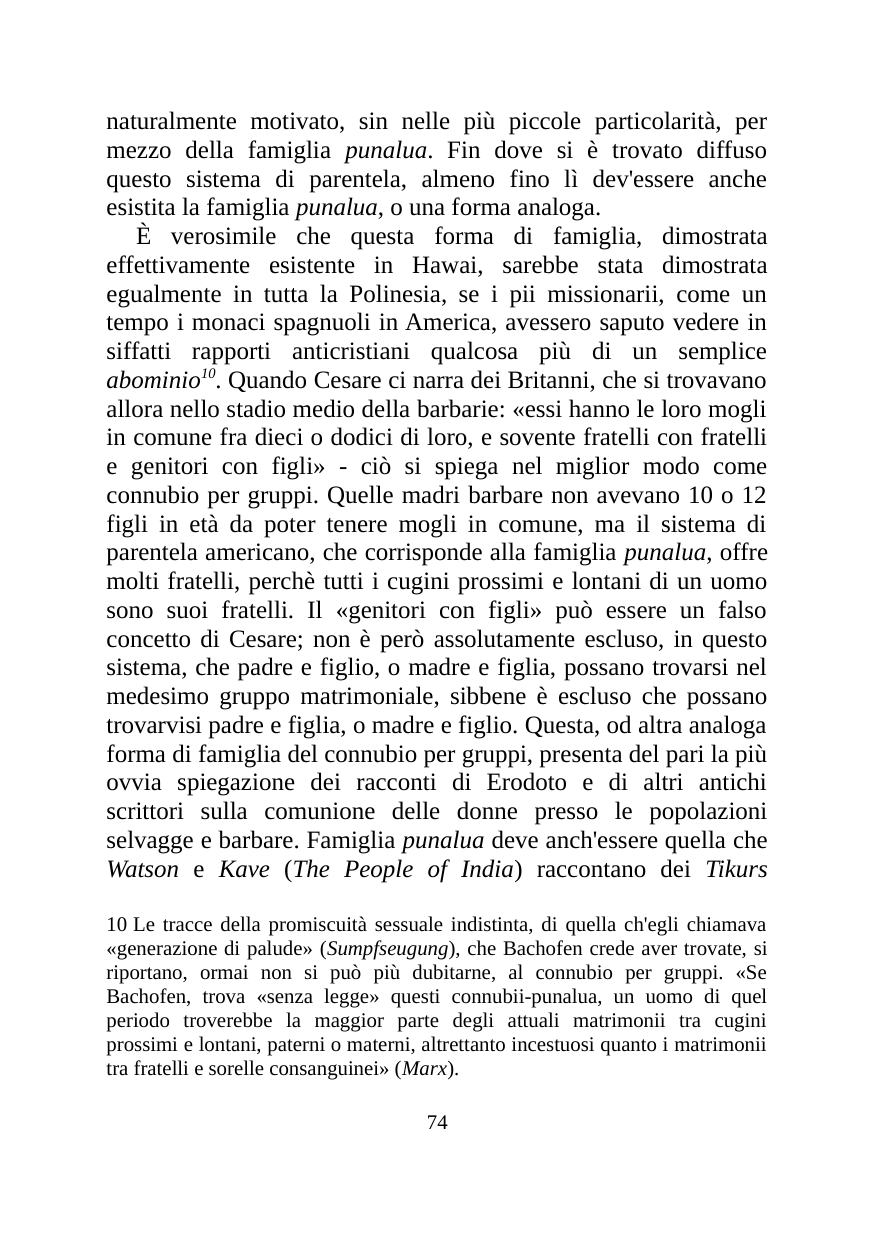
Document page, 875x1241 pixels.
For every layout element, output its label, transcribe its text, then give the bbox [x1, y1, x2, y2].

text È verosimile che questa forma di famiglia, dimostrata effettivamente esistente in Hawai, sarebbe stata dimostrata egualmente in tutta la Polinesia, se i pii missionarii, come un tempo i monaci spagnuoli in America, avessero saputo vedere in siffatti rapporti anticristiani qualcosa più di un semplice abominio. Quando Cesare ci narra dei Britanni, che si trovavano allora nello stadio medio della barbarie: «essi hanno le loro mogli in comune fra dieci o dodici di loro, e sovente fratelli con fratelli e genitori con figli» - ciò si spiega nel miglior modo come connubio per gruppi. Quelle madri barbare non avevano 10 o 12 figli in età da poter tenere mogli in comune, ma il sistema di parentela americano, che corrisponde alla famiglia punalua, offre molti fratelli, perchè tutti i cugini prossimi e lontani di un uomo sono suoi fratelli. Il «genitori con figli» può essere un falso concetto di Cesare; non è però assolutamente escluso, in questo sistema, che padre e figlio, o madre e figlia, possano trovarsi nel medesimo gruppo matrimoniale, sibbene è escluso che possano trovarvisi padre e figlia, o madre e figlio. Questa, od altra analoga forma di famiglia del connubio per gruppi, presenta del pari la più ovvia spiegazione dei racconti di Erodoto e di altri antichi scrittori sulla comunione delle donne presso le popolazioni selvagge e barbare. Famiglia punalua deve anch'essere quella che Watson e Kave (The People of India) raccontano dei Tikurs [106, 221, 768, 882]
text Le tracce della promiscuità sessuale indistinta, di quella ch'egli chiamava «generazione di palude» (Sumpfseugung), che Bachofen crede aver trovate, si riportano, ormai non si può più dubitarne, al connubio per gruppi. «Se Bachofen, trova «senza legge» questi connubii-punalua, un uomo di quel periodo troverebbe la maggior parte degli attuali matrimonii tra cugini prossimi e lontani, paterni o materni, altrettanto incestuosi quanto i matrimonii tra fratelli e sorelle consanguinei» (Marx). [106, 912, 768, 1080]
text naturalmente motivato, sin nelle più piccole particolarità, per mezzo della famiglia punalua. Fin dove si è trovato diffuso questo sistema di parentela, almeno fino lì dev'essere anche esistita la famiglia punalua, o una forma analoga. [106, 106, 768, 221]
